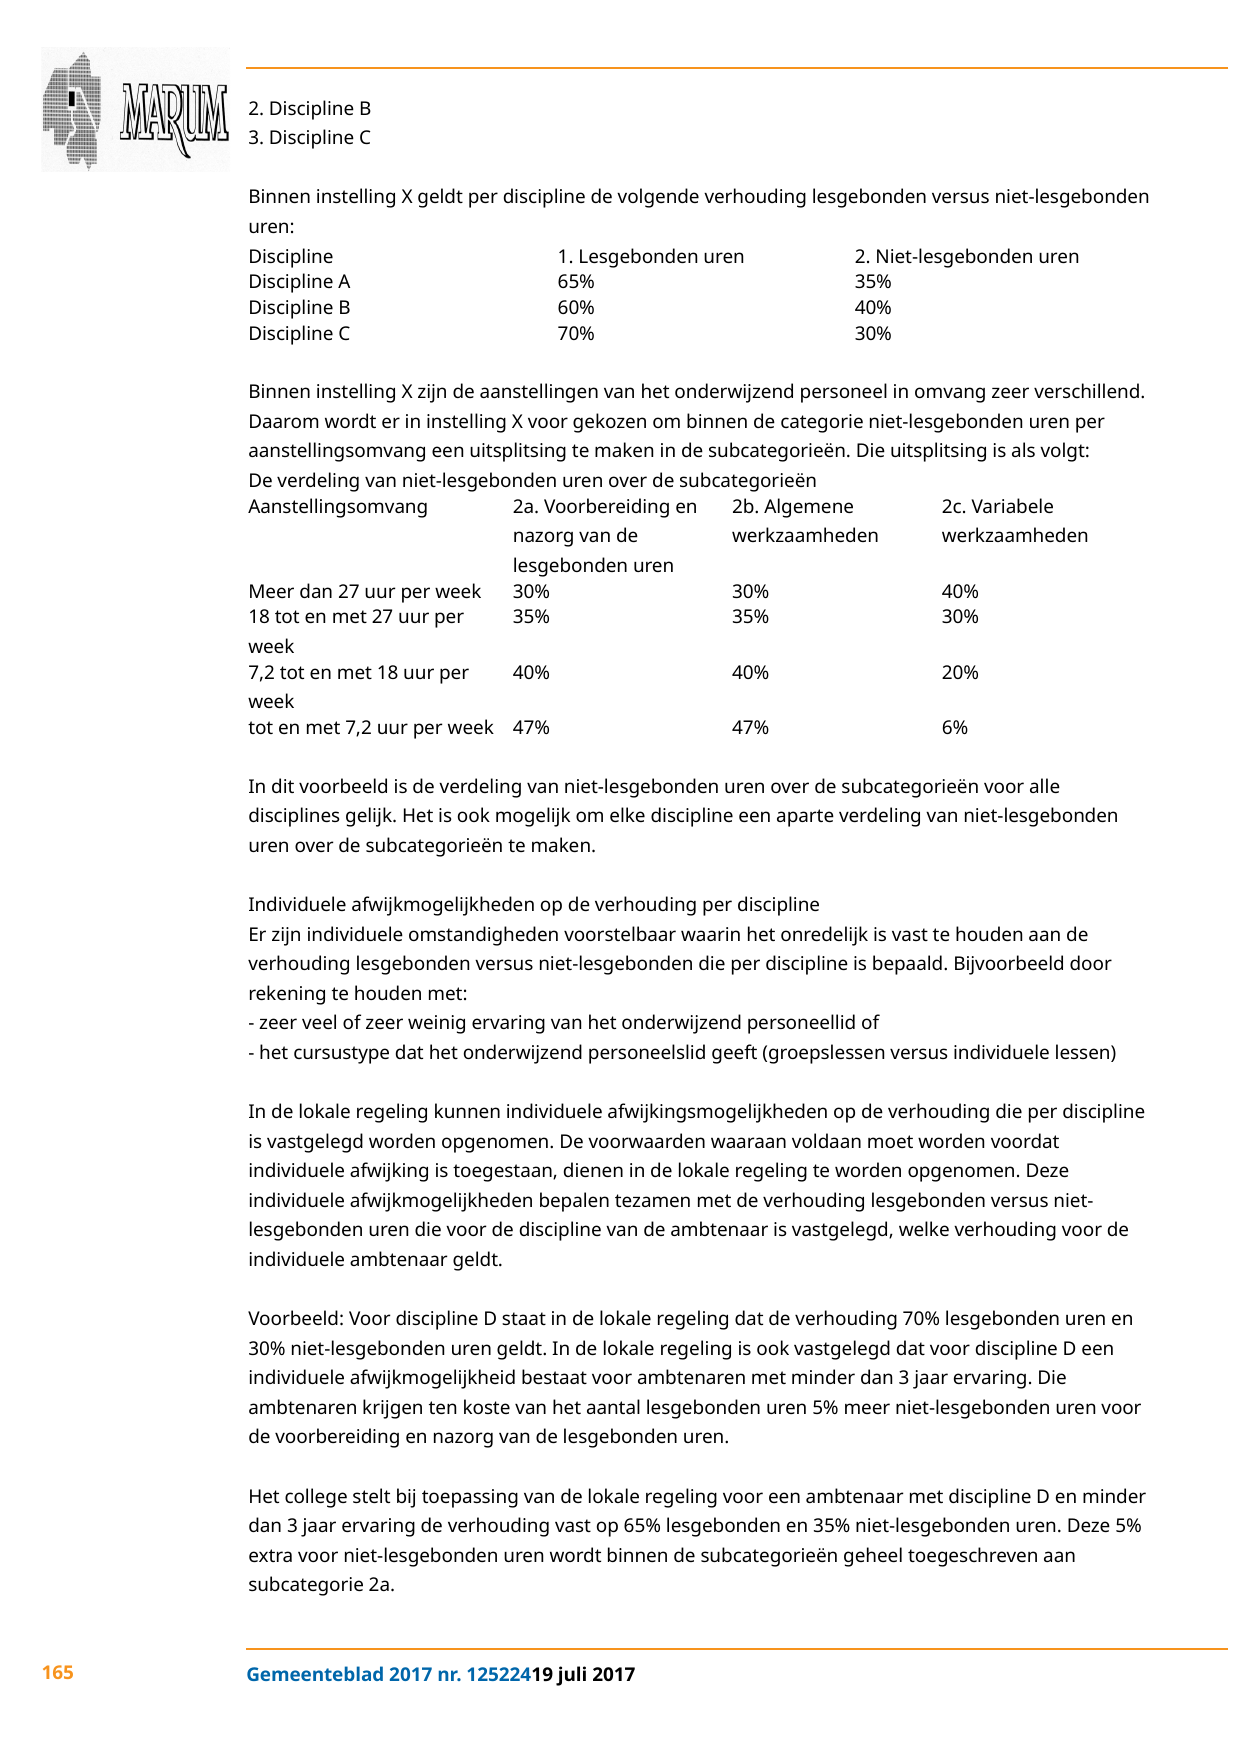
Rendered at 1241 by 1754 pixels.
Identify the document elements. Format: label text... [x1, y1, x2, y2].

picture [41, 47, 231, 172]
text Voorbeeld: Voor discipline D staat in de lokale regeling dat de verhouding 70% lesgebonden uren en 30% niet-lesgebonden uren geldt. In de lokale regeling is ook vastgelegd dat voor discipline D een individuele afwijkmogelijkheid bestaat voor ambtenaren met minder dan 3 jaar ervaring. Die ambtenaren krijgen ten koste van het aantal lesgebonden uren 5% meer niet-lesgebonden uren voor de voorbereiding en nazorg van de lesgebonden uren. [248, 1305, 1152, 1449]
table_cell 30% [942, 604, 1152, 659]
table_cell 30% [732, 578, 942, 604]
table_cell 7,2 tot en met 18 uur per week [248, 659, 513, 714]
table_cell 40% [942, 578, 1152, 604]
table_cell Discipline B [248, 294, 557, 320]
table_cell 35% [732, 604, 942, 659]
table_cell 70% [558, 320, 854, 346]
text Binnen instelling X zijn de aanstellingen van het onderwijzend personeel in omvang zeer verschillend. Daarom wordt er in instelling X voor gekozen om binnen de categorie niet-lesgebonden uren per aanstellingsomvang een uitsplitsing te maken in de subcategorieën. Die uitsplitsing is als volgt: [248, 378, 1152, 463]
table_cell 47% [513, 714, 732, 740]
text In de lokale regeling kunnen individuele afwijkingsmogelijkheden op de verhouding die per discipline is vastgelegd worden opgenomen. De voorwaarden waaraan voldaan moet worden voordat individuele afwijking is toegestaan, dienen in de lokale regeling te worden opgenomen. Deze individuele afwijkmogelijkheden bepalen tezamen met de verhouding lesgebonden versus niet-lesgebonden uren die voor de discipline van de ambtenaar is vastgelegd, welke verhouding voor de individuele ambtenaar geldt. [248, 1098, 1152, 1272]
table_cell 30% [513, 578, 732, 604]
text Er zijn individuele omstandigheden voorstelbaar waarin het onredelijk is vast te houden aan de verhouding lesgebonden versus niet-lesgebonden die per discipline is bepaald. Bijvoorbeeld door rekening te houden met: [248, 921, 1152, 1006]
table_cell 2c. Variabele werkzaamheden [942, 493, 1152, 578]
table_cell 60% [558, 294, 854, 320]
table_cell 2a. Voorbereiding en nazorg van de lesgebonden uren [513, 493, 732, 578]
table_cell 18 tot en met 27 uur per week [248, 604, 513, 659]
table_cell Meer dan 27 uur per week [248, 578, 513, 604]
text Binnen instelling X geldt per discipline de volgende verhouding lesgebonden versus niet-lesgebonden uren: [248, 183, 1152, 239]
table_cell 2b. Algemene werkzaamheden [732, 493, 942, 578]
text - het cursustype dat het onderwijzend personeelslid geeft (groepslessen versus individuele lessen) [248, 1039, 1152, 1065]
table_cell 20% [942, 659, 1152, 714]
table_cell Discipline C [248, 320, 557, 346]
table_cell Aanstellingsomvang [248, 493, 513, 578]
table_cell Discipline A [248, 269, 557, 294]
table_header 2. Niet-lesgebonden uren [855, 243, 1152, 268]
text 3. Discipline C [248, 124, 1152, 150]
table_cell 6% [942, 714, 1152, 740]
table_cell tot en met 7,2 uur per week [248, 714, 513, 740]
table_header De verdeling van niet-lesgebonden uren over de subcategorieën [248, 468, 1152, 493]
table_cell 40% [732, 659, 942, 714]
table_header 1. Lesgebonden uren [558, 243, 854, 268]
text Het college stelt bij toepassing van de lokale regeling voor een ambtenaar met discipline D en minder dan 3 jaar ervaring de verhouding vast op 65% lesgebonden en 35% niet-lesgebonden uren. Deze 5% extra voor niet-lesgebonden uren wordt binnen de subcategorieën geheel toegeschreven aan subcategorie 2a. [248, 1483, 1152, 1597]
table_cell 47% [732, 714, 942, 740]
table_header Discipline [248, 243, 557, 268]
table_cell 35% [855, 269, 1152, 294]
text Individuele afwijkmogelijkheden op de verhouding per discipline [248, 891, 1152, 917]
text 2. Discipline B [248, 95, 1152, 121]
table_cell 40% [513, 659, 732, 714]
table_cell 40% [855, 294, 1152, 320]
table_cell 65% [558, 269, 854, 294]
text - zeer veel of zeer weinig ervaring van het onderwijzend personeellid of [248, 1009, 1152, 1035]
table_cell 30% [855, 320, 1152, 346]
text In dit voorbeeld is de verdeling van niet-lesgebonden uren over de subcategorieën voor alle disciplines gelijk. Het is ook mogelijk om elke discipline een aparte verdeling van niet-lesgebonden uren over de subcategorieën te maken. [248, 773, 1152, 858]
table_cell 35% [513, 604, 732, 659]
